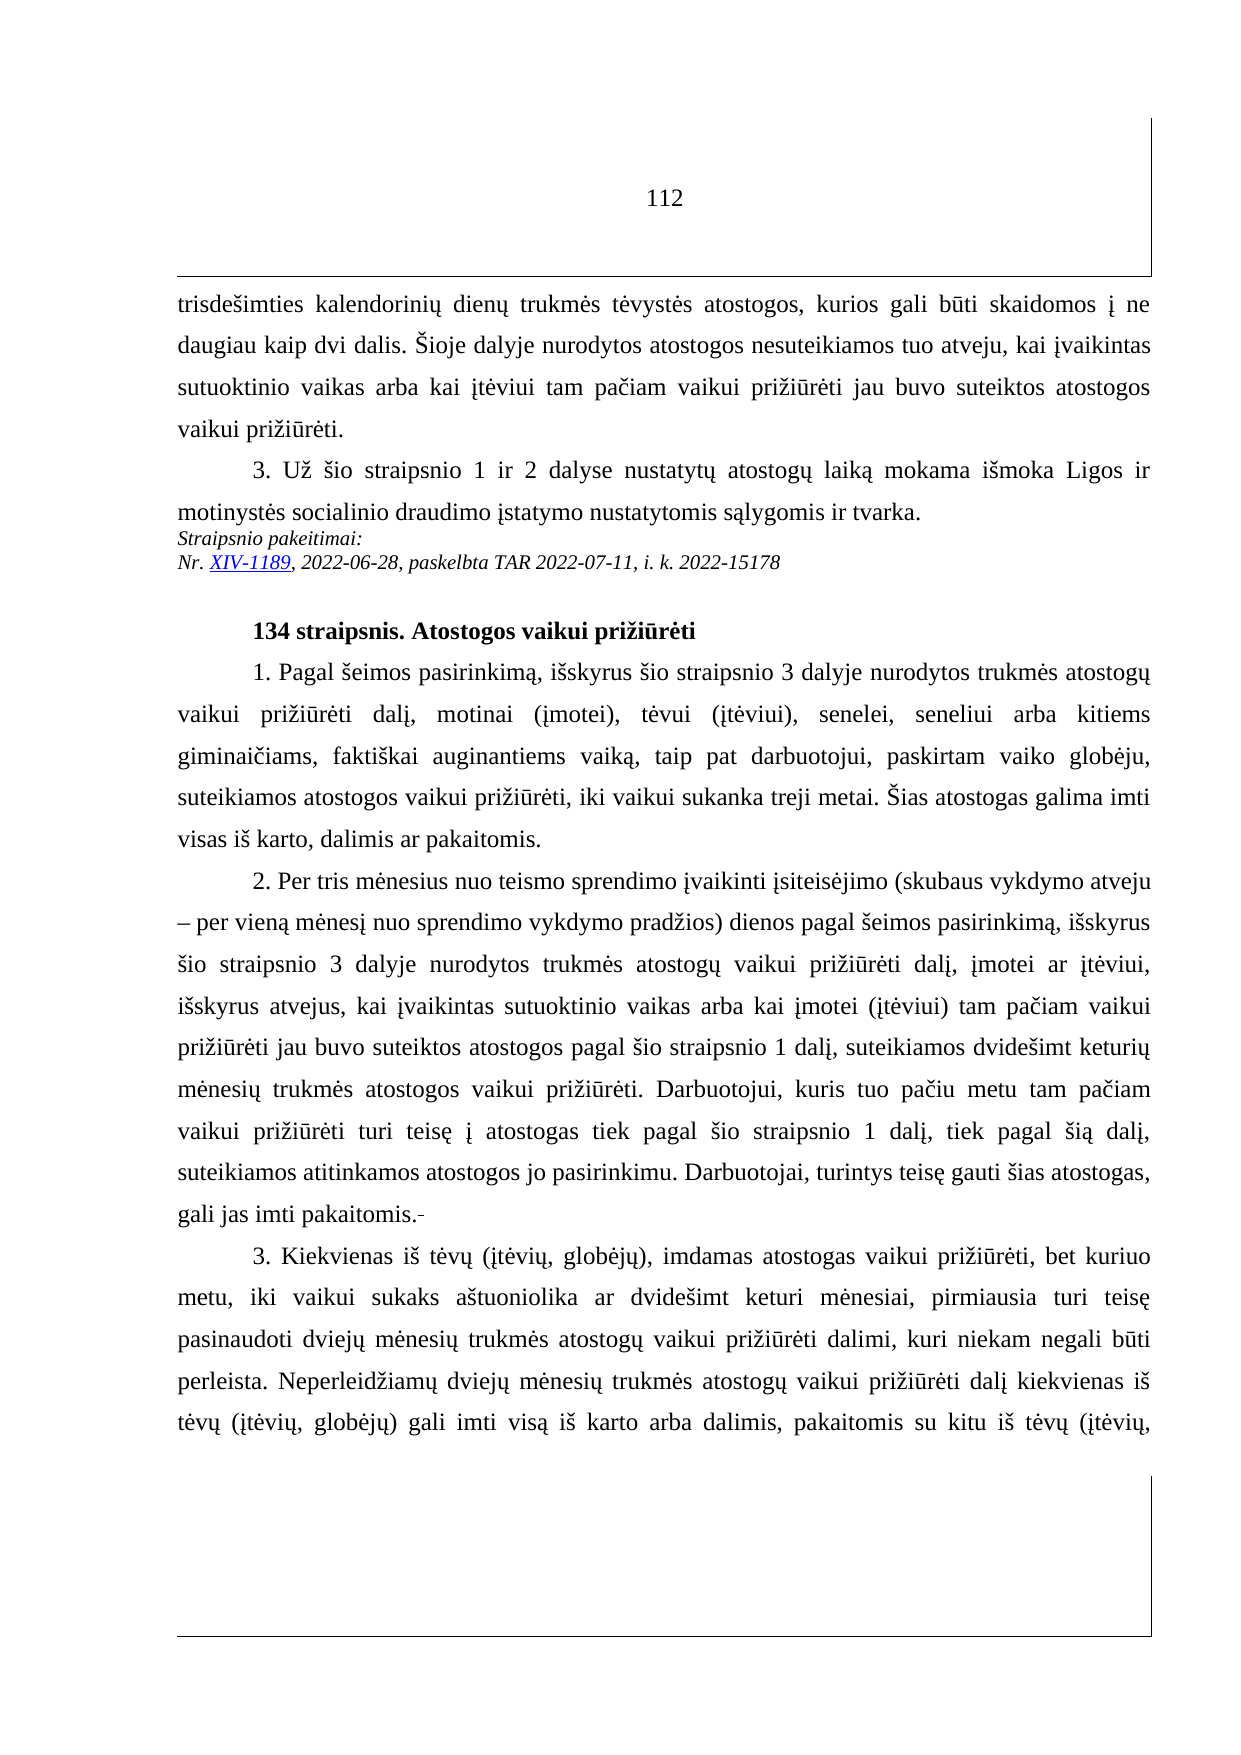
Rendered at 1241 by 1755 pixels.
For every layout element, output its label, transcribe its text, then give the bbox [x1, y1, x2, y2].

text trisdešimties kalendorinių dienų trukmės tėvystės atostogos, kurios gali būti skaidomos į ne daugiau kaip dvi dalis. Šioje dalyje nurodytos atostogos nesuteikiamos tuo atveju, kai įvaikintas sutuoktinio vaikas arba kai įtėviui tam pačiam vaikui prižiūrėti jau buvo suteiktos atostogos vaikui prižiūrėti. [177, 276, 1152, 443]
text 1. Pagal šeimos pasirinkimą, išskyrus šio straipsnio 3 dalyje nurodytos trukmės atostogų vaikui prižiūrėti dalį, motinai (įmotei), tėvui (įtėviui), senelei, seneliui arba kitiems giminaičiams, faktiškai auginantiems vaiką, taip pat darbuotojui, paskirtam vaiko globėju, suteikiamos atostogos vaikui prižiūrėti, iki vaikui sukanka treji metai. Šias atostogas galima imti visas iš karto, dalimis ar pakaitomis. [177, 644, 1152, 853]
text Straipsnio pakeitimai: [177, 526, 1152, 550]
text 3. Kiekvienas iš tėvų (įtėvių, globėjų), imdamas atostogas vaikui prižiūrėti, bet kuriuo metu, iki vaikui sukaks aštuoniolika ar dvidešimt keturi mėnesiai, pirmiausia turi teisę pasinaudoti dviejų mėnesių trukmės atostogų vaikui prižiūrėti dalimi, kuri niekam negali būti perleista. Neperleidžiamų dviejų mėnesių trukmės atostogų vaikui prižiūrėti dalį kiekvienas iš tėvų (įtėvių, globėjų) gali imti visą iš karto arba dalimis, pakaitomis su kitu iš tėvų (įtėvių, [177, 1228, 1152, 1436]
text 134 straipsnis. Atostogos vaikui prižiūrėti [177, 603, 1152, 644]
text 3. Už šio straipsnio 1 ir 2 dalyse nustatytų atostogų laiką mokama išmoka Ligos ir motinystės socialinio draudimo įstatymo nustatytomis sąlygomis ir tvarka. [177, 443, 1152, 526]
text Nr. XIV-1189, 2022-06-28, paskelbta TAR 2022-07-11, i. k. 2022-15178 [177, 550, 1152, 574]
text 2. Per tris mėnesius nuo teismo sprendimo įvaikinti įsiteisėjimo (skubaus vykdymo atveju – per vieną mėnesį nuo sprendimo vykdymo pradžios) dienos pagal šeimos pasirinkimą, išskyrus šio straipsnio 3 dalyje nurodytos trukmės atostogų vaikui prižiūrėti dalį, įmotei ar įtėviui, išskyrus atvejus, kai įvaikintas sutuoktinio vaikas arba kai įmotei (įtėviui) tam pačiam vaikui prižiūrėti jau buvo suteiktos atostogos pagal šio straipsnio 1 dalį, suteikiamos dvidešimt keturių mėnesių trukmės atostogos vaikui prižiūrėti. Darbuotojui, kuris tuo pačiu metu tam pačiam vaikui prižiūrėti turi teisę į atostogas tiek pagal šio straipsnio 1 dalį, tiek pagal šią dalį, suteikiamos atitinkamos atostogos jo pasirinkimu. Darbuotojai, turintys teisę gauti šias atostogas, gali jas imti pakaitomis. [177, 853, 1152, 1228]
